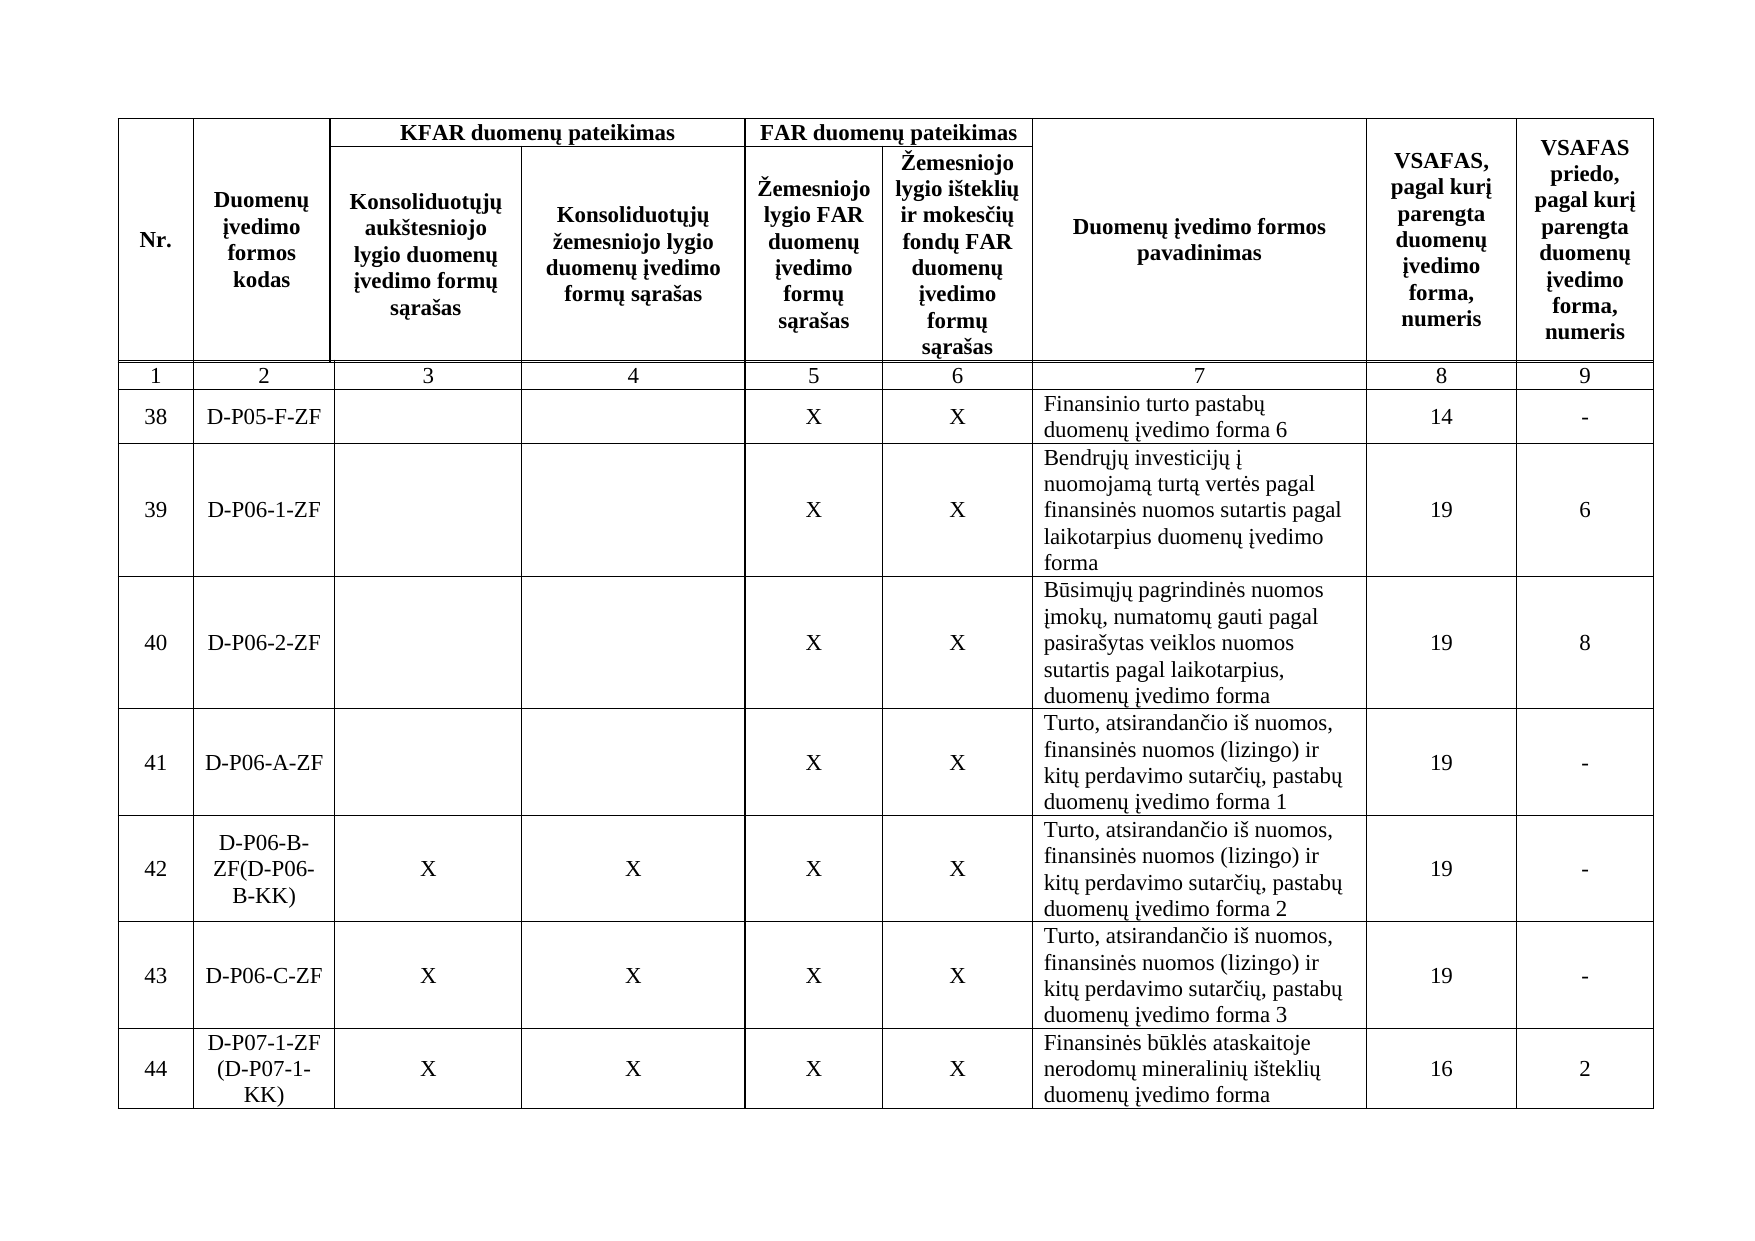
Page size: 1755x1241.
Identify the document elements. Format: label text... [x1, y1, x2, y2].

table_cell D-P07-1-ZF (D-P07-1-KK) [194, 1029, 334, 1108]
table_cell Žemesniojo lygio išteklių ir mokesčių fondų FAR duomenų įvedimo formų sąrašas [883, 147, 1032, 359]
table_cell 41 [119, 709, 193, 815]
table_cell [522, 444, 744, 576]
table_cell 2 [194, 363, 334, 389]
table_cell 38 [119, 390, 193, 443]
table_cell X [746, 709, 882, 815]
table_cell X [746, 577, 882, 708]
table_cell 39 [119, 444, 193, 576]
table_cell X [746, 1029, 882, 1108]
table_cell [335, 577, 521, 708]
table_cell 6 [1517, 444, 1653, 576]
table_cell X [746, 444, 882, 576]
table_cell D-P05-F-ZF [194, 390, 334, 443]
table_cell - [1517, 390, 1653, 443]
table_cell D-P06-C-ZF [194, 922, 334, 1028]
table_cell D-P06-1-ZF [194, 444, 334, 576]
table_cell D-P06-B-ZF(D-P06-B-KK) [194, 816, 334, 921]
table_header Nr. [119, 119, 193, 359]
table_cell X [522, 816, 744, 921]
table_cell Konsoliduotųjų aukštesniojo lygio duomenų įvedimo formų sąrašas [331, 147, 521, 359]
table_cell X [883, 922, 1032, 1028]
table_cell Turto, atsirandančio iš nuomos, finansinės nuomos (lizingo) ir kitų perdavimo sutarčių, pastabų duomenų įvedimo forma 3 [1033, 922, 1366, 1028]
table_cell X [335, 1029, 521, 1108]
table_cell 40 [119, 577, 193, 708]
table_cell Finansinio turto pastabų duomenų įvedimo forma 6 [1033, 390, 1366, 443]
table_cell [522, 390, 744, 443]
table_cell 7 [1033, 363, 1366, 389]
table_cell D-P06-2-ZF [194, 577, 334, 708]
table_cell X [746, 390, 882, 443]
table_cell X [883, 390, 1032, 443]
table_cell [335, 444, 521, 576]
table_cell - [1517, 816, 1653, 921]
table_cell 42 [119, 816, 193, 921]
table_cell Turto, atsirandančio iš nuomos, finansinės nuomos (lizingo) ir kitų perdavimo sutarčių, pastabų duomenų įvedimo forma 1 [1033, 709, 1366, 815]
table_cell X [883, 444, 1032, 576]
table_cell 6 [883, 363, 1032, 389]
table_cell 19 [1367, 922, 1516, 1028]
table_cell X [335, 816, 521, 921]
table_cell 2 [1517, 1029, 1653, 1108]
table_cell X [522, 922, 744, 1028]
table_cell 8 [1367, 363, 1516, 389]
table_cell D-P06-A-ZF [194, 709, 334, 815]
table_cell 5 [746, 363, 882, 389]
table_cell 4 [522, 363, 744, 389]
table_header VSAFAS, pagal kurį parengta duomenų įvedimo forma, numeris [1367, 119, 1516, 359]
table_cell 19 [1367, 709, 1516, 815]
table_cell 3 [335, 363, 521, 389]
table_header Duomenų įvedimo formos kodas [194, 119, 329, 359]
table_cell X [883, 577, 1032, 708]
table_cell 1 [119, 363, 193, 389]
table_cell 14 [1367, 390, 1516, 443]
table_cell X [746, 922, 882, 1028]
table_cell X [883, 1029, 1032, 1108]
table_cell X [883, 709, 1032, 815]
table_cell 19 [1367, 444, 1516, 576]
table_cell Būsimųjų pagrindinės nuomos įmokų, numatomų gauti pagal pasirašytas veiklos nuomos sutartis pagal laikotarpius, duomenų įvedimo forma [1033, 577, 1366, 708]
table_cell Finansinės būklės ataskaitoje nerodomų mineralinių išteklių duomenų įvedimo forma [1033, 1029, 1366, 1108]
table_cell Konsoliduotųjų žemesniojo lygio duomenų įvedimo formų sąrašas [522, 147, 744, 359]
table_cell Žemesniojo lygio FAR duomenų įvedimo formų sąrašas [746, 147, 882, 359]
table_cell X [522, 1029, 744, 1108]
table_cell [335, 390, 521, 443]
table_header Duomenų įvedimo formos pavadinimas [1033, 119, 1366, 359]
table_cell Bendrųjų investicijų į nuomojamą turtą vertės pagal finansinės nuomos sutartis pagal laikotarpius duomenų įvedimo forma [1033, 444, 1366, 576]
table_cell Turto, atsirandančio iš nuomos, finansinės nuomos (lizingo) ir kitų perdavimo sutarčių, pastabų duomenų įvedimo forma 2 [1033, 816, 1366, 921]
table_cell 19 [1367, 577, 1516, 708]
table_cell [335, 709, 521, 815]
table_cell [522, 577, 744, 708]
table_cell 9 [1517, 363, 1653, 389]
table_cell [522, 709, 744, 815]
table_cell X [883, 816, 1032, 921]
table_header KFAR duomenų pateikimas [331, 119, 744, 146]
table_cell X [335, 922, 521, 1028]
table_cell 44 [119, 1029, 193, 1108]
table_header VSAFAS priedo, pagal kurį parengta duomenų įvedimo forma, numeris [1517, 119, 1653, 359]
table_cell 8 [1517, 577, 1653, 708]
table_cell 19 [1367, 816, 1516, 921]
table_cell - [1517, 709, 1653, 815]
table_cell - [1517, 922, 1653, 1028]
table_cell 43 [119, 922, 193, 1028]
table_header FAR duomenų pateikimas [746, 119, 1032, 146]
table_cell X [746, 816, 882, 921]
table_cell 16 [1367, 1029, 1516, 1108]
